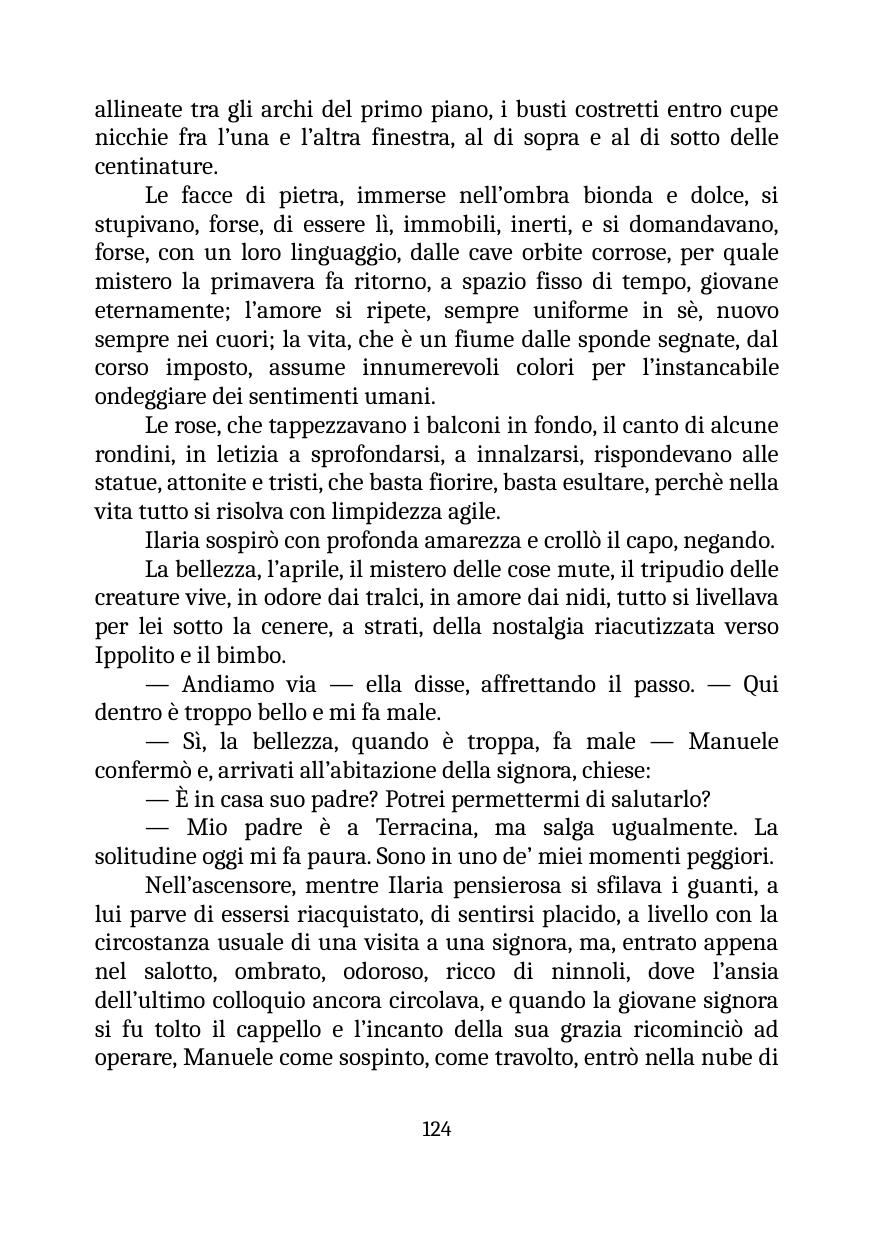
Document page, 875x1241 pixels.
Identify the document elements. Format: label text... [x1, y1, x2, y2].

text La bellezza, l’aprile, il mistero delle cose mute, il tripudio delle creature vive, in odore dai tralci, in amore dai nidi, tutto si livellava per lei sotto la cenere, a strati, della nostalgia riacutizzata verso Ippolito e il bimbo. [94, 554, 779, 669]
text Le facce di pietra, immerse nell’ombra bionda e dolce, si stupivano, forse, di essere lì, immobili, inerti, e si domandavano, forse, con un loro linguaggio, dalle cave orbite corrose, per quale mistero la primavera fa ritorno, a spazio fisso di tempo, giovane eternamente; l’amore si ripete, sempre uniforme in sè, nuovo sempre nei cuori; la vita, che è un fiume dalle sponde segnate, dal corso imposto, assume innumerevoli colori per l’instancabile ondeggiare dei sentimenti umani. [94, 181, 779, 411]
text Ilaria sospirò con profonda amarezza e crollò il capo, negando. [94, 526, 779, 554]
text — Sì, la bellezza, quando è troppa, fa male — Manuele confermò e, arrivati all’abitazione della signora, chiese: [94, 727, 779, 784]
text — Mio padre è a Terracina, ma salga ugualmente. La solitudine oggi mi fa paura. Sono in uno de’ miei momenti peggiori. [94, 813, 779, 871]
text allineate tra gli archi del primo piano, i busti costretti entro cupe nicchie fra l’una e l’altra finestra, al di sopra e al di sotto delle centinature. [94, 94, 779, 181]
text — Andiamo via — ella disse, affrettando il passo. — Qui dentro è troppo bello e mi fa male. [94, 669, 779, 727]
text Le rose, che tappezzavano i balconi in fondo, il canto di alcune rondini, in letizia a sprofondarsi, a innalzarsi, rispondevano alle statue, attonite e tristi, che basta fiorire, basta esultare, perchè nella vita tutto si risolva con limpidezza agile. [94, 411, 779, 526]
text Nell’ascensore, mentre Ilaria pensierosa si sfilava i guanti, a lui parve di essersi riacquistato, di sentirsi placido, a livello con la circostanza usuale di una visita a una signora, ma, entrato appena nel salotto, ombrato, odoroso, ricco di ninnoli, dove l’ansia dell’ultimo colloquio ancora circolava, e quando la giovane signora si fu tolto il cappello e l’incanto della sua grazia ricominciò ad operare, Manuele come sospinto, come travolto, entrò nella nube di [94, 871, 779, 1072]
text — È in casa suo padre? Potrei permettermi di salutarlo? [94, 784, 779, 813]
